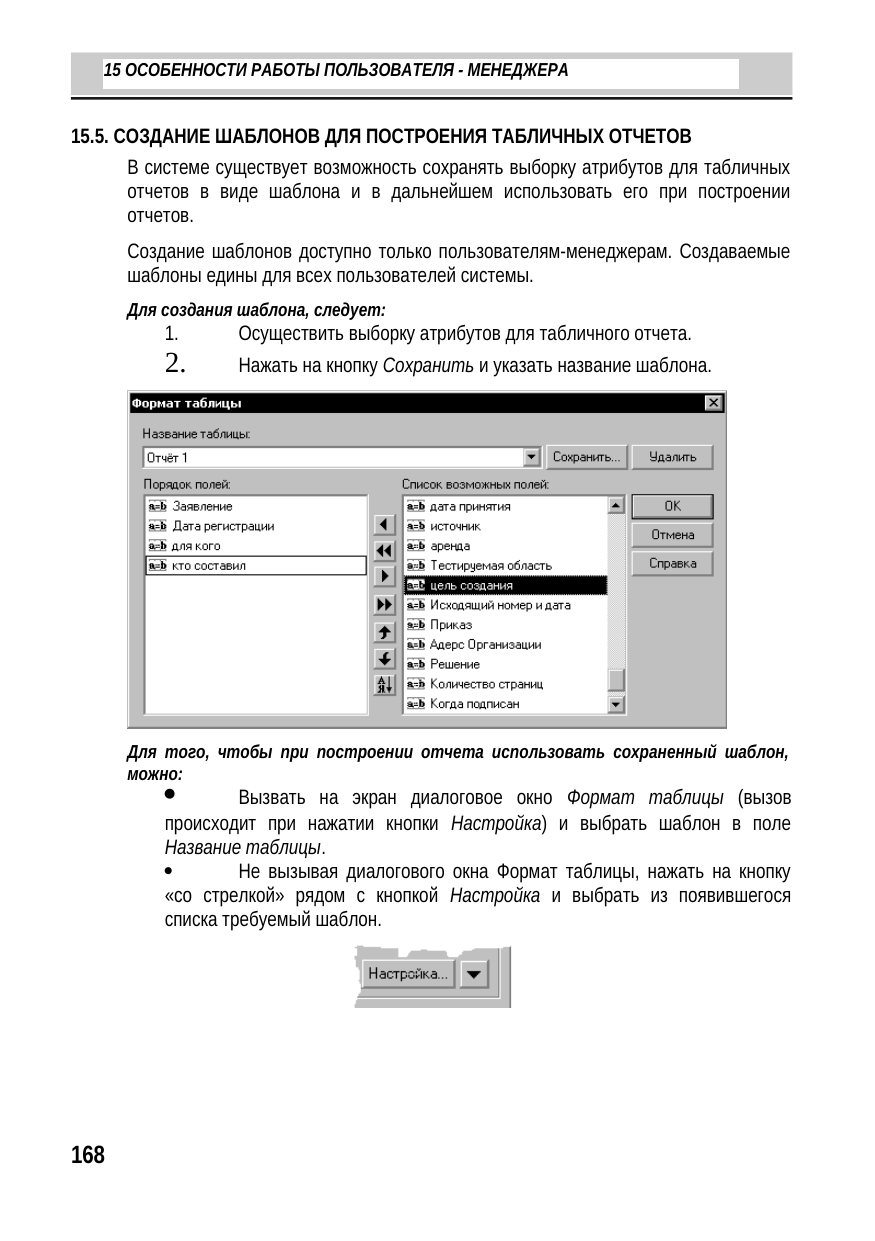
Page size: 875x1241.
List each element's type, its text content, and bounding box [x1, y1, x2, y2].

list Вызвать на экран диалоговое окно Формат таблицы (вызов происходит при нажатии кнопки Настройка) и выбрать шаблон в поле Название таблицы. [164, 784, 791, 858]
text В системе существует возможность сохранять выборку атрибутов для табличных отчетов в виде шаблона и в дальнейшем использовать его при построении отчетов. [127, 154, 791, 226]
list Нажать на кнопку Сохранить и указать название шаблона. [164, 345, 791, 378]
list Не вызывая диалогового окна Формат таблицы, нажать на кнопку «со стрелкой» рядом с кнопкой Настройка и выбрать из появившегося списка требуемый шаблон. [164, 858, 791, 930]
text Создание шаблонов доступно только пользователям-менеджерам. Создаваемые шаблоны едины для всех пользователей системы. [127, 239, 791, 287]
text Для создания шаблона, следует: [127, 299, 791, 321]
text 15.5. Создание шаблонов для построения табличных отчетов [71, 124, 791, 148]
text Для того, чтобы при построении отчета использовать сохраненный шаблон, можно: [127, 741, 791, 784]
list Осуществить выборку атрибутов для табличного отчета. [164, 321, 791, 345]
